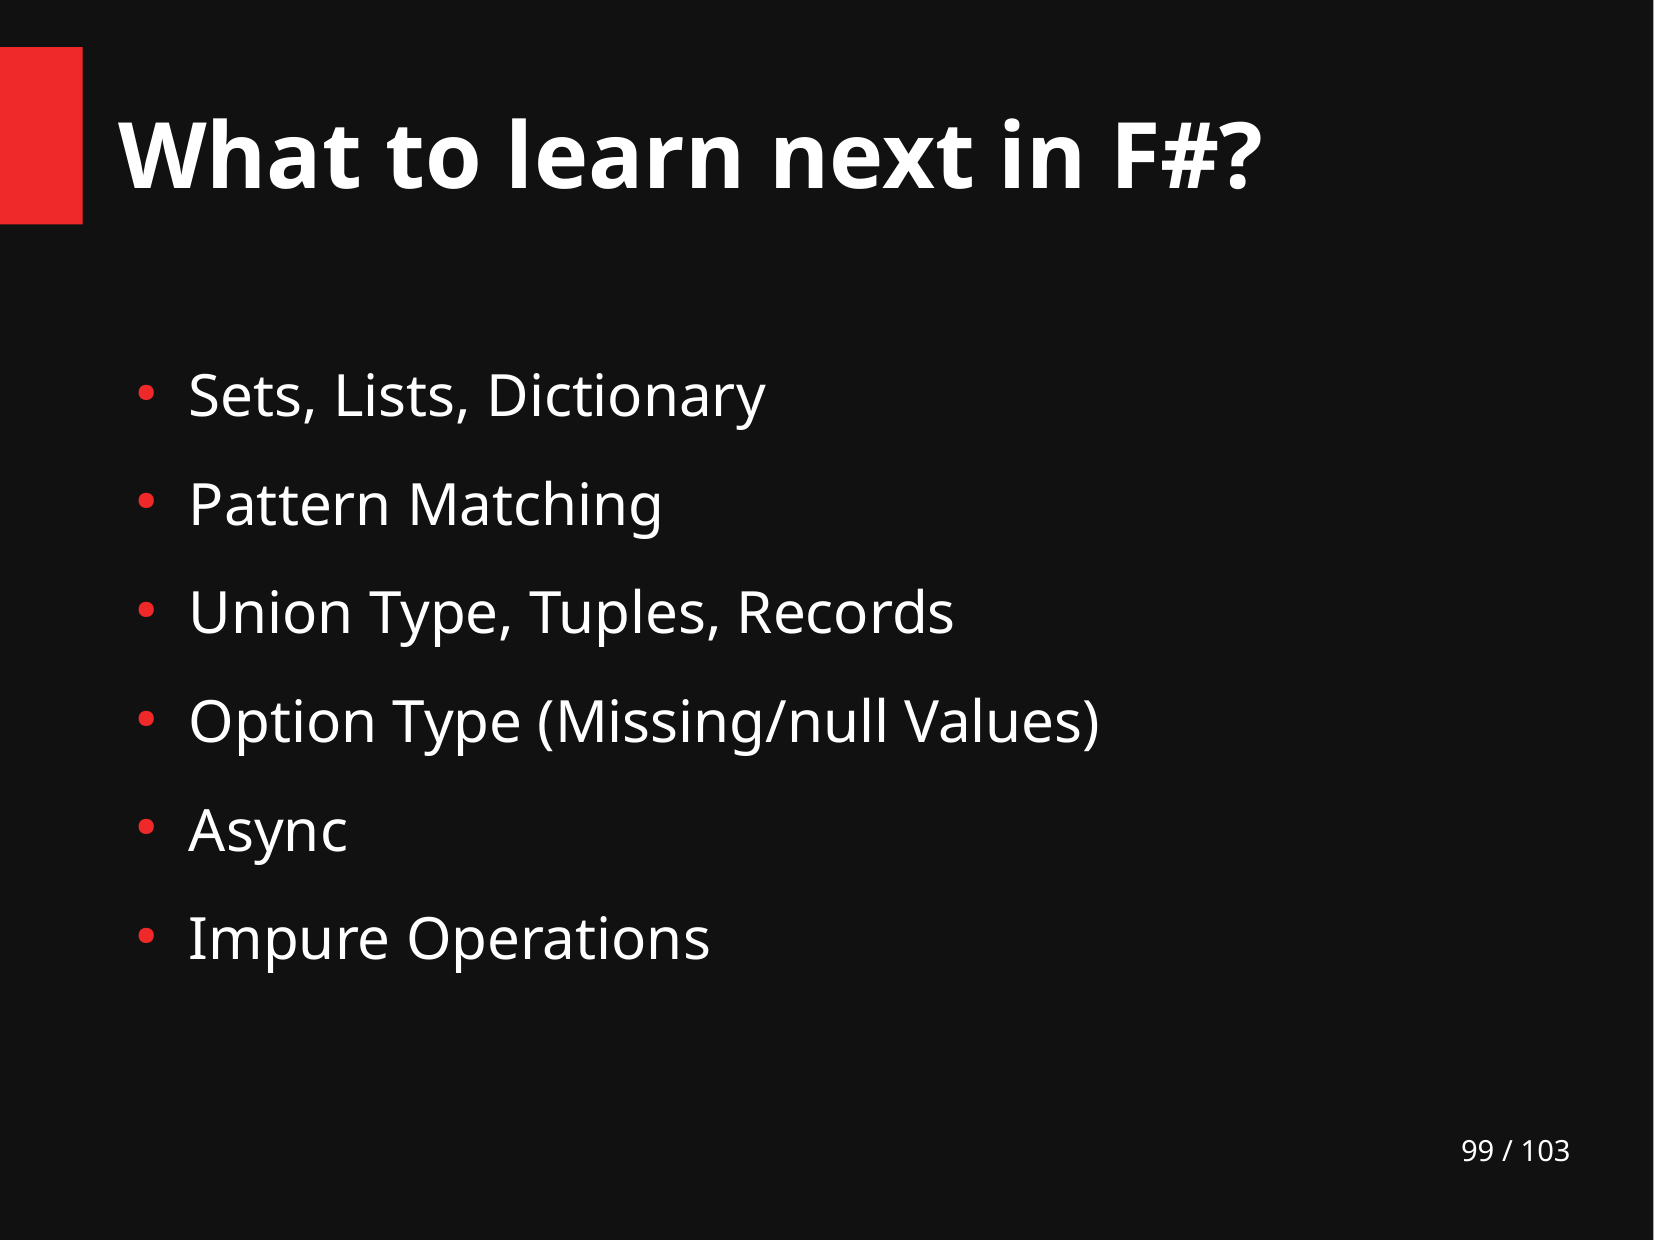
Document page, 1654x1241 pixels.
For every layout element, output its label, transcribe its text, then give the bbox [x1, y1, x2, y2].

title What to learn next in F#? [118, 49, 1571, 257]
list Sets, Lists, Dictionary Pattern Matching Union Type, Tuples, Records Option Type (Missing/null Values) Async Impure Operations [118, 354, 1536, 1074]
